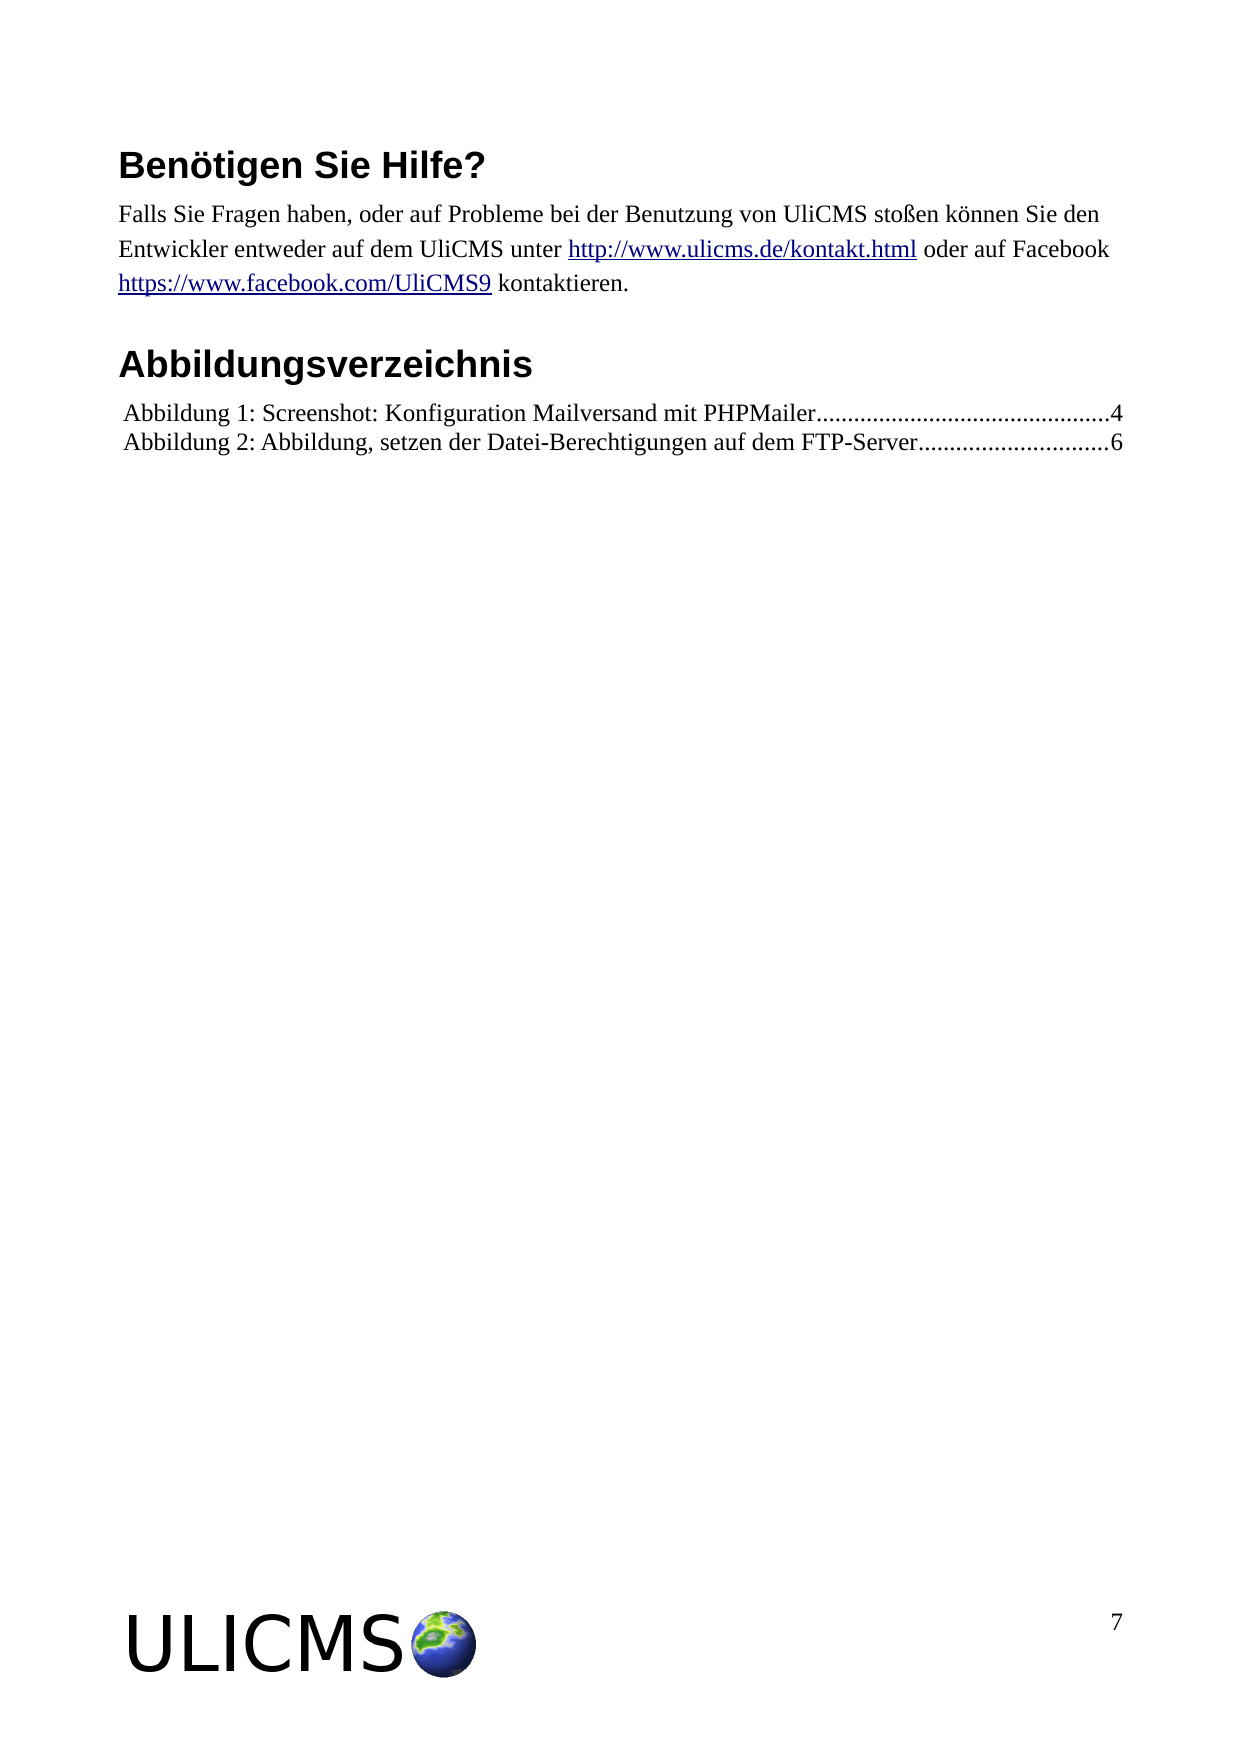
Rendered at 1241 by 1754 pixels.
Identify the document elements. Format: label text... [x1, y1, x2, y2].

subtitle Benötigen Sie Hilfe? [118, 143, 1123, 187]
subtitle Abbildungsverzeichnis [118, 342, 1123, 386]
text Falls Sie Fragen haben, oder auf Probleme bei der Benutzung von UliCMS stoßen können Sie den Entwickler entweder auf dem UliCMS unter http://www.ulicms.de/kontakt.html oder auf Facebook https://www.facebook.com/UliCMS9 kontaktieren. [118, 199, 1123, 297]
text Abbildung 2: Abbildung, setzen der Datei-Berechtigungen auf dem FTP-Server 6 [118, 427, 1123, 456]
picture [118, 1607, 479, 1681]
text Abbildung 1: Screenshot: Konfiguration Mailversand mit PHPMailer 4 [118, 398, 1123, 427]
